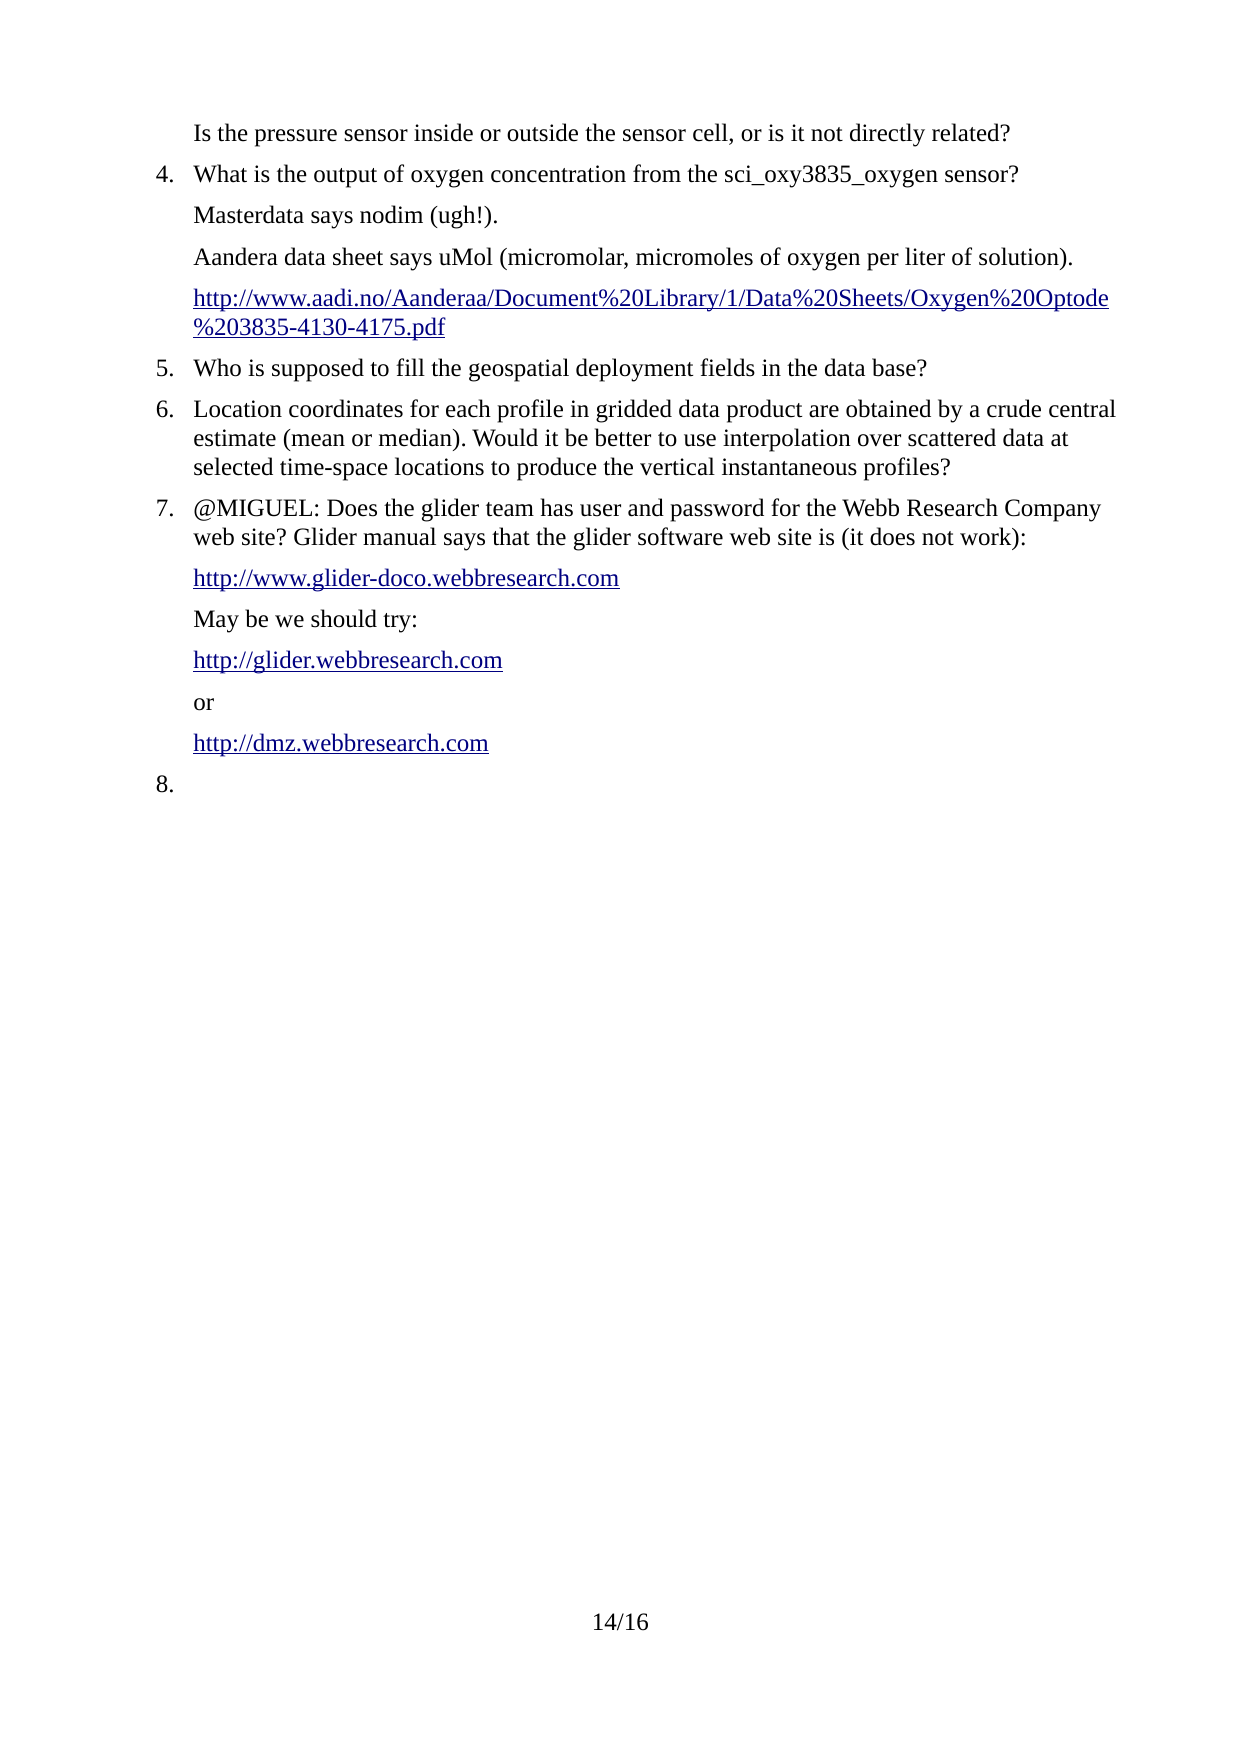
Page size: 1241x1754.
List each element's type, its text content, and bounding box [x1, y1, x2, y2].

list Aandera data sheet says uMol (micromolar, micromoles of oxygen per liter of solution). [156, 242, 1122, 271]
list May be we should try: [156, 604, 1122, 633]
list Location coordinates for each profile in gridded data product are obtained by a crude central estimate (mean or median). Would it be better to use interpolation over scattered data at selected time-space locations to produce the vertical instantaneous profiles? [156, 394, 1122, 481]
list What is the output of oxygen concentration from the sci_oxy3835_oxygen sensor? [156, 159, 1122, 188]
list Masterdata says nodim (ugh!). [156, 201, 1122, 229]
list Is the pressure sensor inside or outside the sensor cell, or is it not directly related? [156, 118, 1122, 147]
list @MIGUEL: Does the glider team has user and password for the Webb Research Company web site? Glider manual says that the glider software web site is (it does not work): [156, 493, 1122, 551]
list or [156, 687, 1122, 716]
list http://www.aadi.no/Aanderaa/Document%20Library/1/Data%20Sheets/Oxygen%20Optode%203835-4130-4175.pdf [156, 283, 1122, 341]
list http://dmz.webbresearch.com [156, 728, 1122, 757]
list http://www.glider-doco.webbresearch.com [156, 563, 1122, 592]
list Who is supposed to fill the geospatial deployment fields in the data base? [156, 353, 1122, 382]
list http://glider.webbresearch.com [156, 646, 1122, 674]
